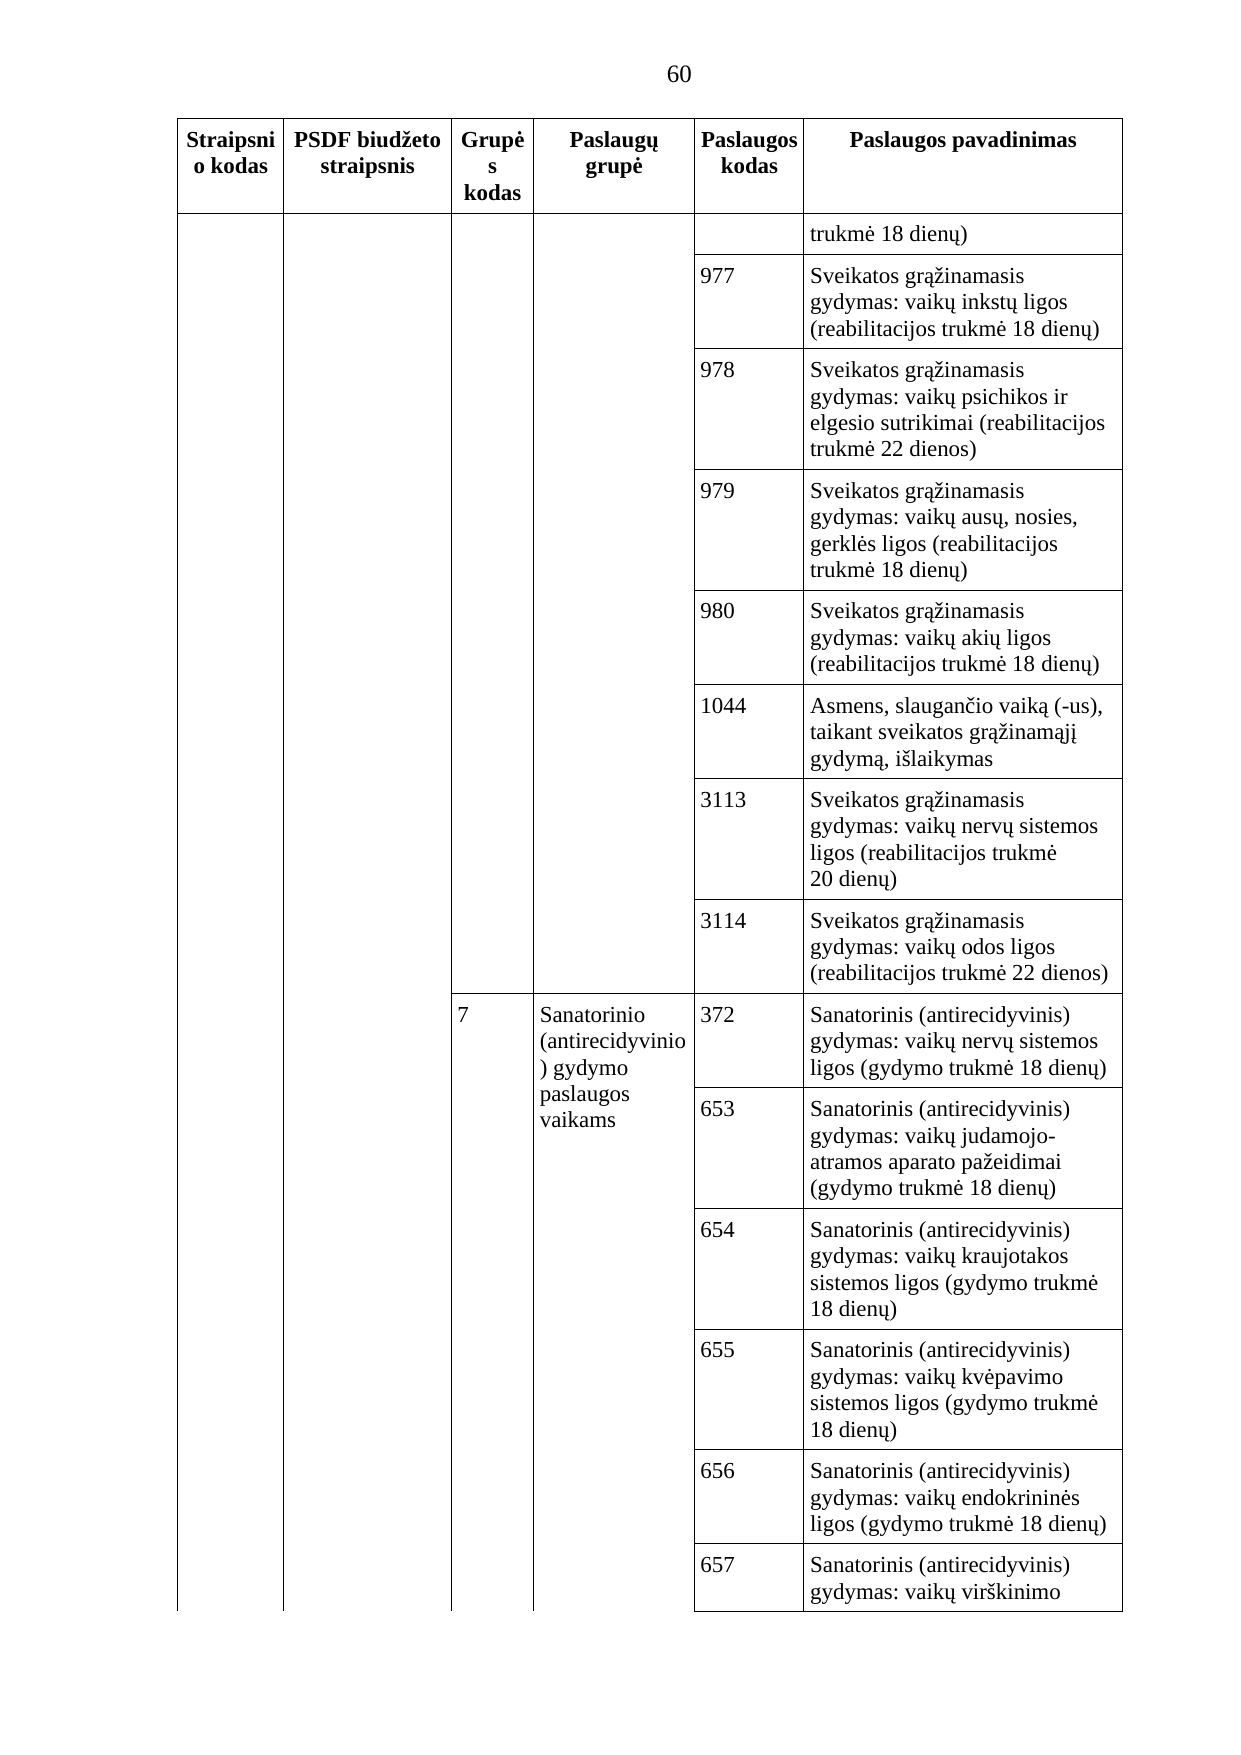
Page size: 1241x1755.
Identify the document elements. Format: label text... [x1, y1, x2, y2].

table_cell Sveikatos grąžinamasis gydymas: vaikų psichikos ir elgesio sutrikimai (reabilitacijos trukmė 22 dienos) [804, 349, 1122, 469]
table_cell [452, 348, 533, 469]
table_cell [284, 1543, 451, 1611]
table_cell [284, 214, 451, 254]
table_cell [284, 469, 451, 589]
table_cell [534, 1543, 694, 1611]
table_cell [284, 1329, 451, 1449]
table_cell [178, 590, 283, 684]
table_cell Sveikatos grąžinamasis gydymas: vaikų nervų sistemos ligos (reabilitacijos trukmė 20 dienų) [804, 779, 1122, 899]
table_cell [284, 684, 451, 778]
table_cell [178, 993, 283, 1087]
table_cell 654 [695, 1209, 803, 1328]
table_cell [534, 348, 694, 469]
table_cell Sanatorinis (antirecidyvinis) gydymas: vaikų judamojo-atramos aparato pažeidimai (gydymo trukmė 18 dienų) [804, 1088, 1122, 1208]
table_cell [178, 1543, 283, 1611]
table_header Paslaugos pavadinimas [804, 119, 1122, 212]
table_cell [452, 684, 533, 993]
table_cell Sveikatos grąžinamasis gydymas: vaikų inkstų ligos (reabilitacijos trukmė 18 dienų) [804, 255, 1122, 348]
table_cell [284, 993, 451, 1087]
table_cell [178, 1329, 283, 1449]
table_cell Sanatorinio (antirecidyvinio) gydymo paslaugos vaikams [534, 994, 694, 1208]
table_cell [284, 1208, 451, 1328]
table_cell [284, 590, 451, 684]
table_cell [452, 254, 533, 348]
table_cell [284, 348, 451, 469]
table_cell [534, 469, 694, 589]
table_cell [452, 590, 533, 684]
table_cell [452, 469, 533, 589]
table_cell Sveikatos grąžinamasis gydymas: vaikų odos ligos (reabilitacijos trukmė 22 dienos) [804, 900, 1122, 993]
table_header Paslaugų grupė [534, 119, 694, 212]
table_cell [452, 214, 533, 254]
table_cell [452, 1087, 533, 1208]
table_cell [534, 590, 694, 684]
table_cell 657 [695, 1544, 803, 1611]
table_cell [284, 254, 451, 348]
table_cell 655 [695, 1330, 803, 1449]
table_cell [284, 778, 451, 899]
table_cell 3114 [695, 900, 803, 993]
table_cell [178, 348, 283, 469]
table_cell Sveikatos grąžinamasis gydymas: vaikų akių ligos (reabilitacijos trukmė 18 dienų) [804, 591, 1122, 684]
table_cell Asmens, slaugančio vaiką (-us), taikant sveikatos grąžinamąjį gydymą, išlaikymas [804, 685, 1122, 778]
table_cell 980 [695, 591, 803, 684]
table_cell [284, 899, 451, 993]
table_cell [178, 214, 283, 254]
table_cell 7 [452, 994, 533, 1087]
table_header Straipsnio kodas [178, 119, 283, 212]
table_cell [452, 1449, 533, 1543]
table_cell [534, 684, 694, 993]
table_cell 372 [695, 994, 803, 1087]
table_cell [534, 214, 694, 254]
table_cell [178, 684, 283, 778]
table_cell Sveikatos grąžinamasis gydymas: vaikų ausų, nosies, gerklės ligos (reabilitacijos trukmė 18 dienų) [804, 470, 1122, 589]
table_cell [178, 899, 283, 993]
table_cell [178, 469, 283, 589]
table_cell Sanatorinis (antirecidyvinis) gydymas: vaikų nervų sistemos ligos (gydymo trukmė 18 dienų) [804, 994, 1122, 1087]
table_cell [178, 1087, 283, 1208]
table_cell 979 [695, 470, 803, 589]
table_cell [534, 1449, 694, 1543]
table_cell Sanatorinis (antirecidyvinis) gydymas: vaikų virškinimo [804, 1544, 1122, 1611]
table_cell Sanatorinis (antirecidyvinis) gydymas: vaikų kvėpavimo sistemos ligos (gydymo trukmė 18 dienų) [804, 1330, 1122, 1449]
table_cell Sanatorinis (antirecidyvinis) gydymas: vaikų kraujotakos sistemos ligos (gydymo trukmė 18 dienų) [804, 1209, 1122, 1328]
table_cell Sanatorinis (antirecidyvinis) gydymas: vaikų endokrininės ligos (gydymo trukmė 18 dienų) [804, 1450, 1122, 1543]
table_cell 978 [695, 349, 803, 469]
table_cell [178, 778, 283, 899]
table_cell [452, 1208, 533, 1328]
table_cell [284, 1087, 451, 1208]
table_cell [534, 1329, 694, 1449]
table_cell 656 [695, 1450, 803, 1543]
table_cell 1044 [695, 685, 803, 778]
table_header Paslaugos kodas [695, 119, 803, 212]
table_header PSDF biudžeto straipsnis [284, 119, 451, 212]
table_cell [178, 1208, 283, 1328]
table_cell 653 [695, 1088, 803, 1208]
table_cell [534, 1208, 694, 1328]
table_cell [452, 1543, 533, 1611]
table_cell [178, 254, 283, 348]
table_header Grupės kodas [452, 119, 533, 212]
table_cell [695, 214, 803, 254]
table_cell [178, 1449, 283, 1543]
table_cell [284, 1449, 451, 1543]
table_cell 977 [695, 255, 803, 348]
table_cell [534, 254, 694, 348]
table_cell 3113 [695, 779, 803, 899]
table_cell trukmė 18 dienų) [804, 214, 1122, 254]
table_cell [452, 1329, 533, 1449]
